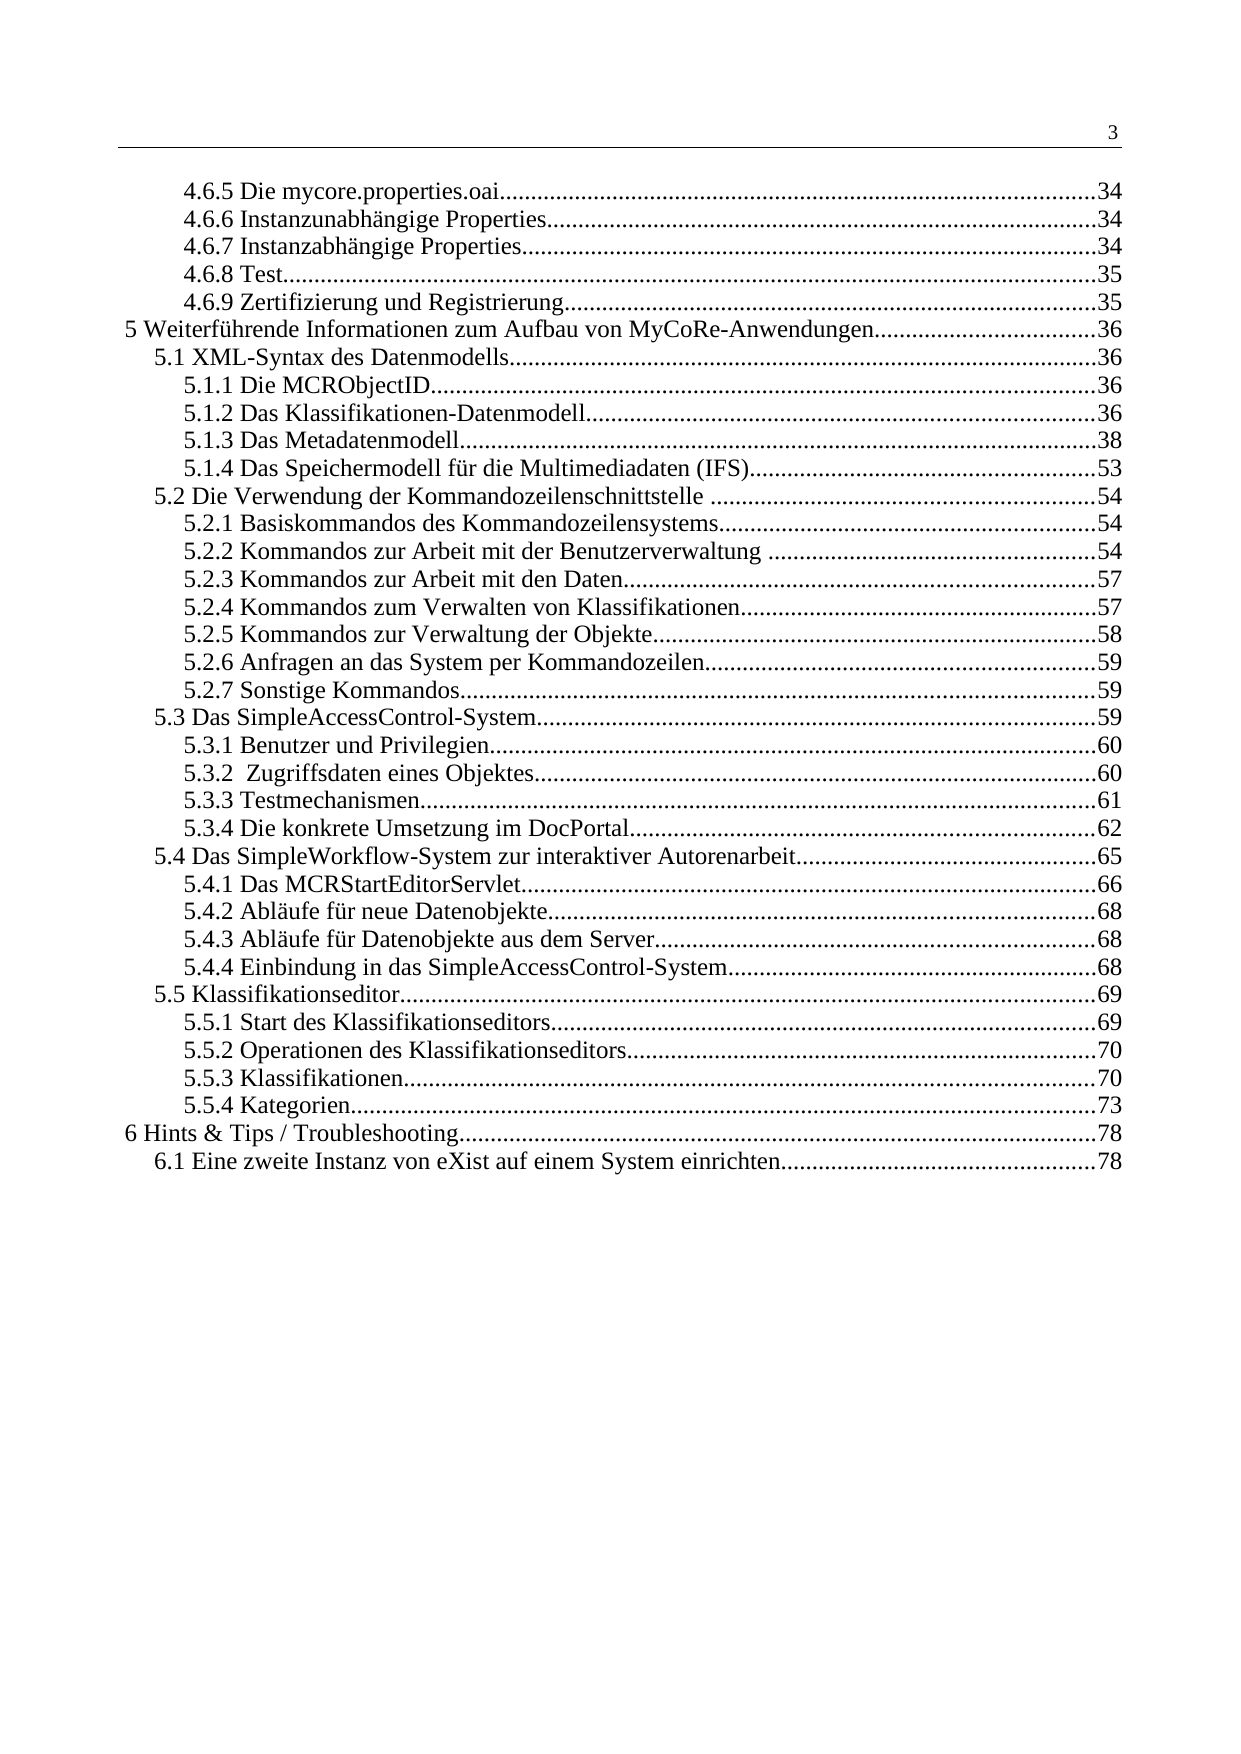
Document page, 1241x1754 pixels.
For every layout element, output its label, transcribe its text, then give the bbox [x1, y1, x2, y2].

text 5.4.2 Abläufe für neue Datenobjekte 68 [177, 897, 1122, 925]
text 5.2.5 Kommandos zur Verwaltung der Objekte 58 [177, 620, 1122, 648]
text 5.2.6 Anfragen an das System per Kommandozeilen 59 [177, 648, 1122, 676]
text 5.1.1 Die MCRObjectID 36 [177, 371, 1122, 399]
text 5.2.4 Kommandos zum Verwalten von Klassifikationen 57 [177, 593, 1122, 620]
text 5.3 Das SimpleAccessControl-System 59 [148, 703, 1122, 731]
text 5.4.3 Abläufe für Datenobjekte aus dem Server 68 [177, 925, 1122, 953]
text 5.2.3 Kommandos zur Arbeit mit den Daten 57 [177, 565, 1122, 593]
text 5.1.3 Das Metadatenmodell 38 [177, 426, 1122, 454]
text 5.4.4 Einbindung in das SimpleAccessControl-System 68 [177, 953, 1122, 981]
text 5.3.1 Benutzer und Privilegien 60 [177, 731, 1122, 759]
text 5.1.4 Das Speichermodell für die Multimediadaten (IFS) 53 [177, 454, 1122, 482]
text 6 Hints & Tips / Troubleshooting 78 [118, 1119, 1122, 1147]
text 5 Weiterführende Informationen zum Aufbau von MyCoRe-Anwendungen 36 [118, 316, 1122, 343]
text 5.5.3 Klassifikationen 70 [177, 1064, 1122, 1091]
text 5.2.7 Sonstige Kommandos 59 [177, 676, 1122, 703]
text 4.6.6 Instanzunabhängige Properties 34 [177, 205, 1122, 232]
text 5.5.4 Kategorien 73 [177, 1091, 1122, 1119]
text 6.1 Eine zweite Instanz von eXist auf einem System einrichten 78 [148, 1147, 1122, 1174]
text 5.5 Klassifikationseditor 69 [148, 981, 1122, 1008]
text 5.5.2 Operationen des Klassifikationseditors 70 [177, 1036, 1122, 1064]
text 5.2 Die Verwendung der Kommandozeilenschnittstelle 54 [148, 482, 1122, 509]
text 5.4 Das SimpleWorkflow-System zur interaktiver Autorenarbeit 65 [148, 842, 1122, 870]
text 5.3.4 Die konkrete Umsetzung im DocPortal 62 [177, 814, 1122, 842]
text 5.5.1 Start des Klassifikationseditors 69 [177, 1008, 1122, 1036]
text 5.1 XML-Syntax des Datenmodells 36 [148, 343, 1122, 371]
text 4.6.5 Die mycore.properties.oai 34 [177, 177, 1122, 205]
text 5.1.2 Das Klassifikationen-Datenmodell 36 [177, 399, 1122, 426]
text 5.4.1 Das MCRStartEditorServlet 66 [177, 870, 1122, 897]
text 5.2.2 Kommandos zur Arbeit mit der Benutzerverwaltung 54 [177, 537, 1122, 565]
text 4.6.7 Instanzabhängige Properties 34 [177, 232, 1122, 260]
text 5.3.3 Testmechanismen 61 [177, 787, 1122, 814]
text 4.6.9 Zertifizierung und Registrierung 35 [177, 288, 1122, 316]
text 5.2.1 Basiskommandos des Kommandozeilensystems 54 [177, 509, 1122, 537]
text 4.6.8 Test 35 [177, 260, 1122, 288]
text 5.3.2 Zugriffsdaten eines Objektes 60 [177, 759, 1122, 787]
